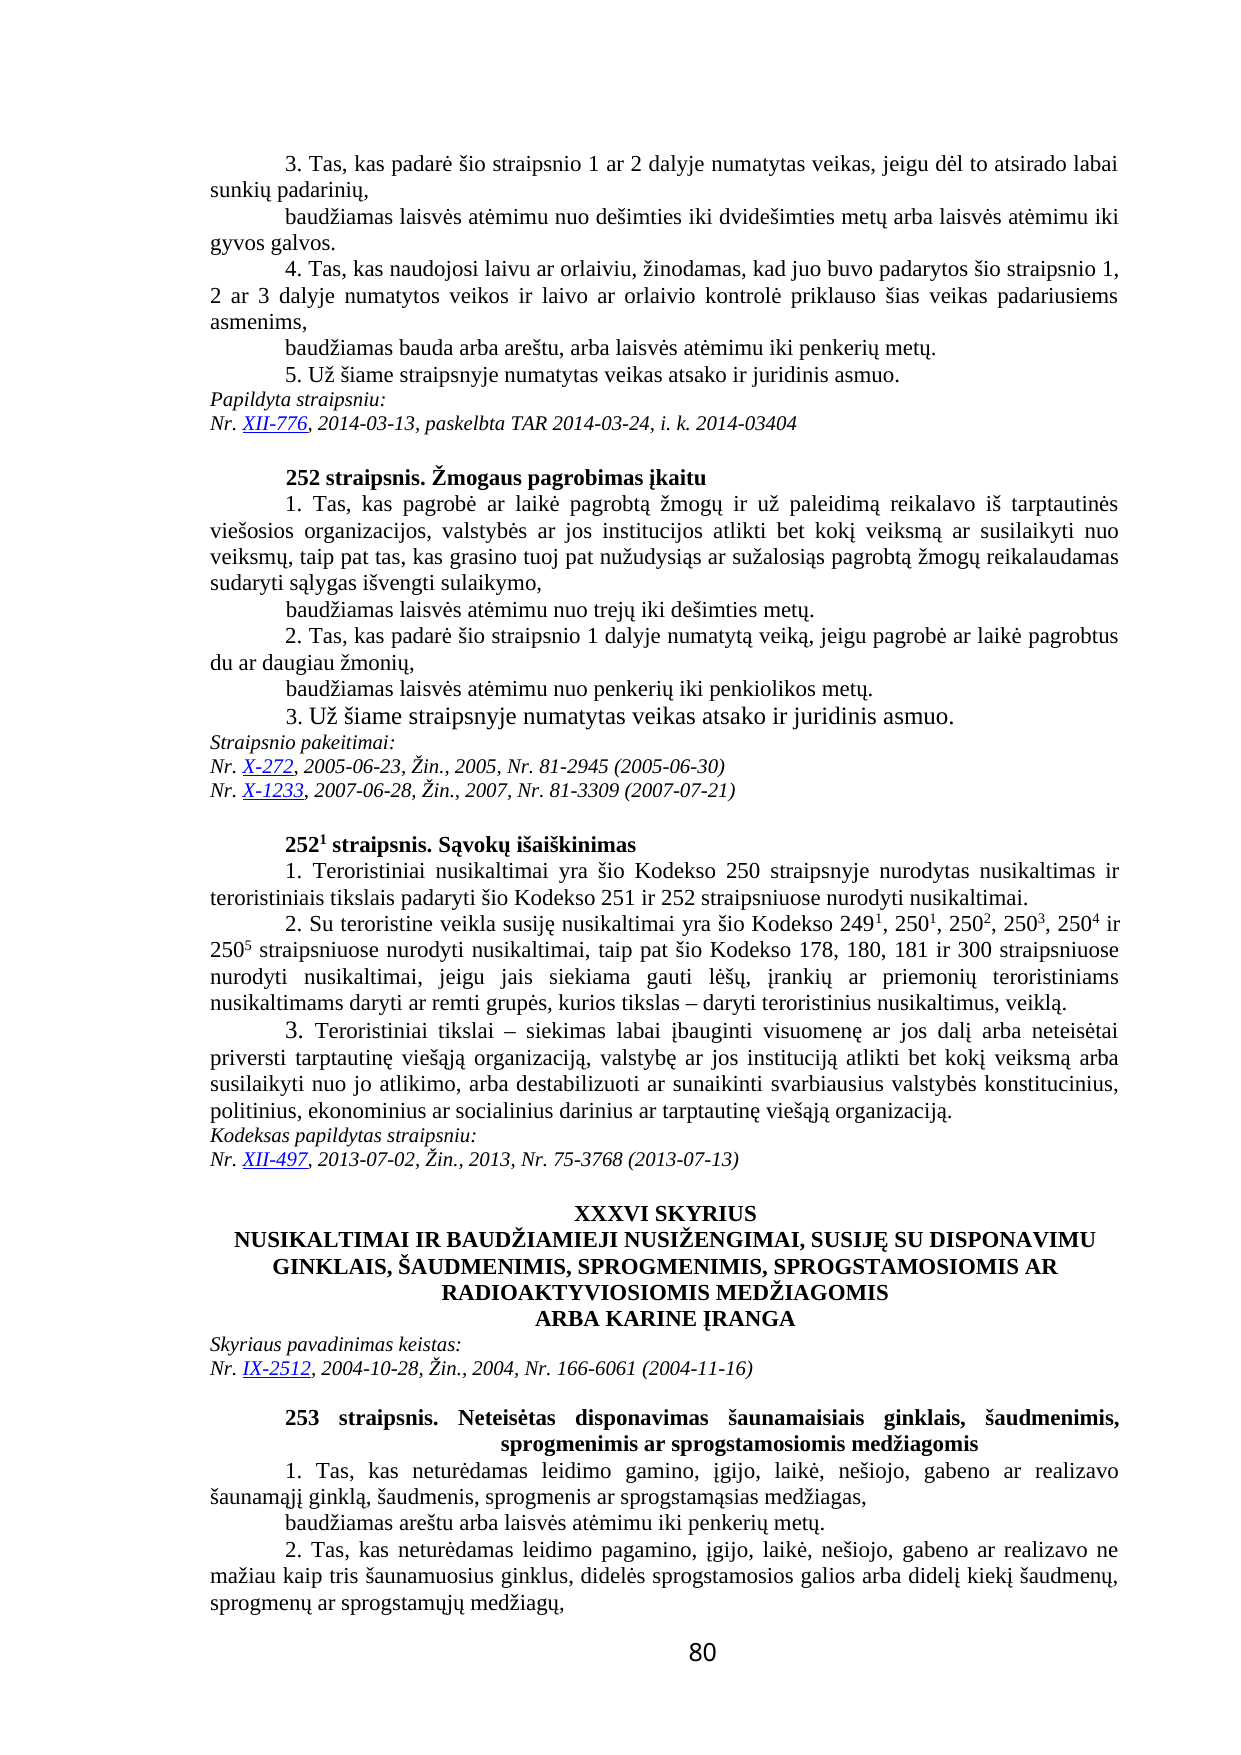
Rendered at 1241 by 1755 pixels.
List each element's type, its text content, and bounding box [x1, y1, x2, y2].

text Nr. IX-2512, 2004-10-28, Žin., 2004, Nr. 166-6061 (2004-11-16) [210, 1356, 1120, 1380]
text Kodeksas papildytas straipsniu: [210, 1123, 1120, 1147]
text baudžiamas laisvės atėmimu nuo dešimties iki dvidešimties metų arba laisvės atėmimu iki gyvos galvos. [210, 203, 1120, 255]
text Skyriaus pavadinimas keistas: [210, 1332, 1120, 1356]
text 2. Su teroristine veikla susiję nusikaltimai yra šio Kodekso 2491, 2501, 2502, 2503, 2504 ir 2505 straipsniuose nurodyti nusikaltimai, taip pat šio Kodekso 178, 180, 181 ir 300 straipsniuose nurodyti nusikaltimai, jeigu jais siekiama gauti lėšų, įrankių ar priemonių teroristiniams nusikaltimams daryti ar remti grupės, kurios tikslas – daryti teroristinius nusikaltimus, veiklą. [210, 910, 1120, 1015]
text Nr. XII-776, 2014-03-13, paskelbta TAR 2014-03-24, i. k. 2014-03404 [210, 411, 1120, 435]
text Nr. X-272, 2005-06-23, Žin., 2005, Nr. 81-2945 (2005-06-30) [210, 754, 1120, 778]
text 252 straipsnis. Žmogaus pagrobimas įkaitu [210, 464, 1106, 490]
text baudžiamas laisvės atėmimu nuo trejų iki dešimties metų. [210, 596, 1106, 622]
text baudžiamas laisvės atėmimu nuo penkerių iki penkiolikos metų. [210, 675, 1106, 701]
text Nr. X-1233, 2007-06-28, Žin., 2007, Nr. 81-3309 (2007-07-21) [210, 778, 1120, 802]
text 253 straipsnis. Neteisėtas disponavimas šaunamaisiais ginklais, šaudmenimis, sprogmenimis ar sprogstamosiomis medžiagomis [285, 1404, 1120, 1457]
text baudžiamas bauda arba areštu, arba laisvės atėmimu iki penkerių metų. [210, 334, 1120, 361]
text 1. Tas, kas pagrobė ar laikė pagrobtą žmogų ir už paleidimą reikalavo iš tarptautinės viešosios organizacijos, valstybės ar jos institucijos atlikti bet kokį veiksmą ar susilaikyti nuo veiksmų, taip pat tas, kas grasino tuoj pat nužudysiąs ar sužalosiąs pagrobtą žmogų reikalaudamas sudaryti sąlygas išvengti sulaikymo, [210, 490, 1120, 596]
text 2521 straipsnis. Sąvokų išaiškinimas [210, 831, 1120, 857]
text Papildyta straipsniu: [210, 387, 1120, 411]
text 5. Už šiame straipsnyje numatytas veikas atsako ir juridinis asmuo. [210, 361, 1120, 387]
text XXXVI SKYRIUS [210, 1200, 1120, 1226]
text Straipsnio pakeitimai: [210, 730, 1120, 754]
text 3. Už šiame straipsnyje numatytas veikas atsako ir juridinis asmuo. [210, 701, 1106, 730]
text 3. Tas, kas padarė šio straipsnio 1 ar 2 dalyje numatytas veikas, jeigu dėl to atsirado labai sunkių padarinių, [210, 150, 1120, 203]
text 2. Tas, kas neturėdamas leidimo pagamino, įgijo, laikė, nešiojo, gabeno ar realizavo ne mažiau kaip tris šaunamuosius ginklus, didelės sprogstamosios galios arba didelį kiekį šaudmenų, sprogmenų ar sprogstamųjų medžiagų, [210, 1536, 1120, 1615]
text ARBA KARINE ĮRANGA [210, 1306, 1120, 1332]
text NUSIKALTIMAI IR BAUDŽIAMIEJI NUSIŽENGIMAI, SUSIJĘ SU DISPONAVIMU GINKLAIS, ŠAUDMENIMIS, SPROGMENIMIS, SPROGSTAMOSIOMIS AR RADIOAKTYVIOSIOMIS MEDŽIAGOMIS [210, 1226, 1120, 1306]
text 3. Teroristiniai tikslai – siekimas labai įbauginti visuomenę ar jos dalį arba neteisėtai priversti tarptautinę viešąją organizaciją, valstybę ar jos instituciją atlikti bet kokį veiksmą arba susilaikyti nuo jo atlikimo, arba destabilizuoti ar sunaikinti svarbiausius valstybės konstitucinius, politinius, ekonominius ar socialinius darinius ar tarptautinę viešąją organizaciją. [210, 1015, 1120, 1123]
text 1. Teroristiniai nusikaltimai yra šio Kodekso 250 straipsnyje nurodytas nusikaltimas ir teroristiniais tikslais padaryti šio Kodekso 251 ir 252 straipsniuose nurodyti nusikaltimai. [210, 857, 1120, 910]
text baudžiamas areštu arba laisvės atėmimu iki penkerių metų. [210, 1509, 1120, 1536]
text 4. Tas, kas naudojosi laivu ar orlaiviu, žinodamas, kad juo buvo padarytos šio straipsnio 1, 2 ar 3 dalyje numatytos veikos ir laivo ar orlaivio kontrolė priklauso šias veikas padariusiems asmenims, [210, 255, 1120, 334]
text 1. Tas, kas neturėdamas leidimo gamino, įgijo, laikė, nešiojo, gabeno ar realizavo šaunamąjį ginklą, šaudmenis, sprogmenis ar sprogstamąsias medžiagas, [210, 1457, 1120, 1509]
text 2. Tas, kas padarė šio straipsnio 1 dalyje numatytą veiką, jeigu pagrobė ar laikė pagrobtus du ar daugiau žmonių, [210, 622, 1120, 675]
text Nr. XII-497, 2013-07-02, Žin., 2013, Nr. 75-3768 (2013-07-13) [210, 1147, 1120, 1171]
